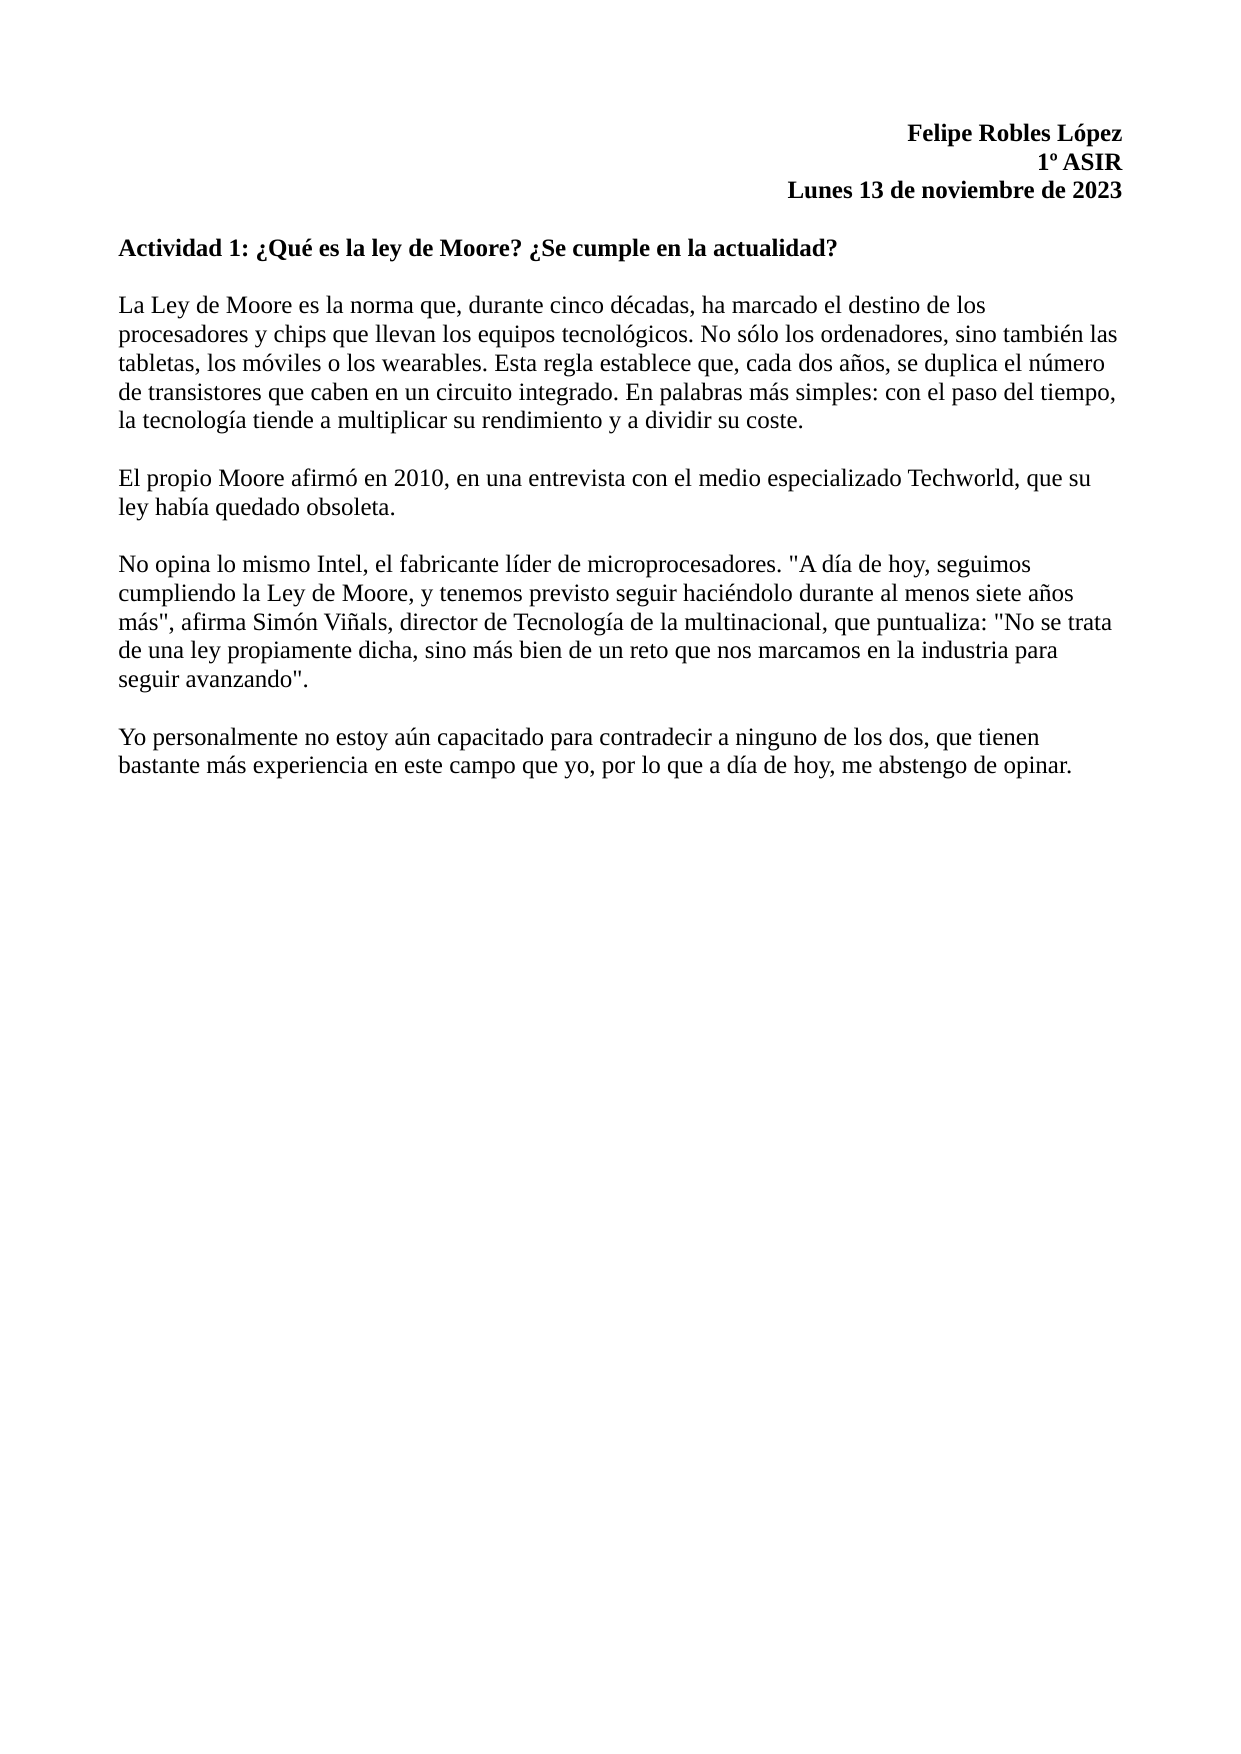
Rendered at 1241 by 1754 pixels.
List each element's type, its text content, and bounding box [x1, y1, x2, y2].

text Yo personalmente no estoy aún capacitado para contradecir a ninguno de los dos, que tienen bastante más experiencia en este campo que yo, por lo que a día de hoy, me abstengo de opinar. [118, 722, 1122, 779]
text 1º ASIR [118, 147, 1122, 176]
text No opina lo mismo Intel, el fabricante líder de microprocesadores. "A día de hoy, seguimos cumpliendo la Ley de Moore, y tenemos previsto seguir haciéndolo durante al menos siete años más", afirma Simón Viñals, director de Tecnología de la multinacional, que puntualiza: "No se trata de una ley propiamente dicha, sino más bien de un reto que nos marcamos en la industria para seguir avanzando". [118, 549, 1122, 693]
text Felipe Robles López [118, 118, 1122, 147]
text Actividad 1: ¿Qué es la ley de Moore? ¿Se cumple en la actualidad? [118, 233, 1122, 262]
text Lunes 13 de noviembre de 2023 [118, 176, 1122, 204]
text La Ley de Moore es la norma que, durante cinco décadas, ha marcado el destino de los procesadores y chips que llevan los equipos tecnológicos. No sólo los ordenadores, sino también las tabletas, los móviles o los wearables. Esta regla establece que, cada dos años, se duplica el número de transistores que caben en un circuito integrado. En palabras más simples: con el paso del tiempo, la tecnología tiende a multiplicar su rendimiento y a dividir su coste. [118, 291, 1122, 434]
text El propio Moore afirmó en 2010, en una entrevista con el medio especializado Techworld, que su ley había quedado obsoleta. [118, 463, 1122, 521]
